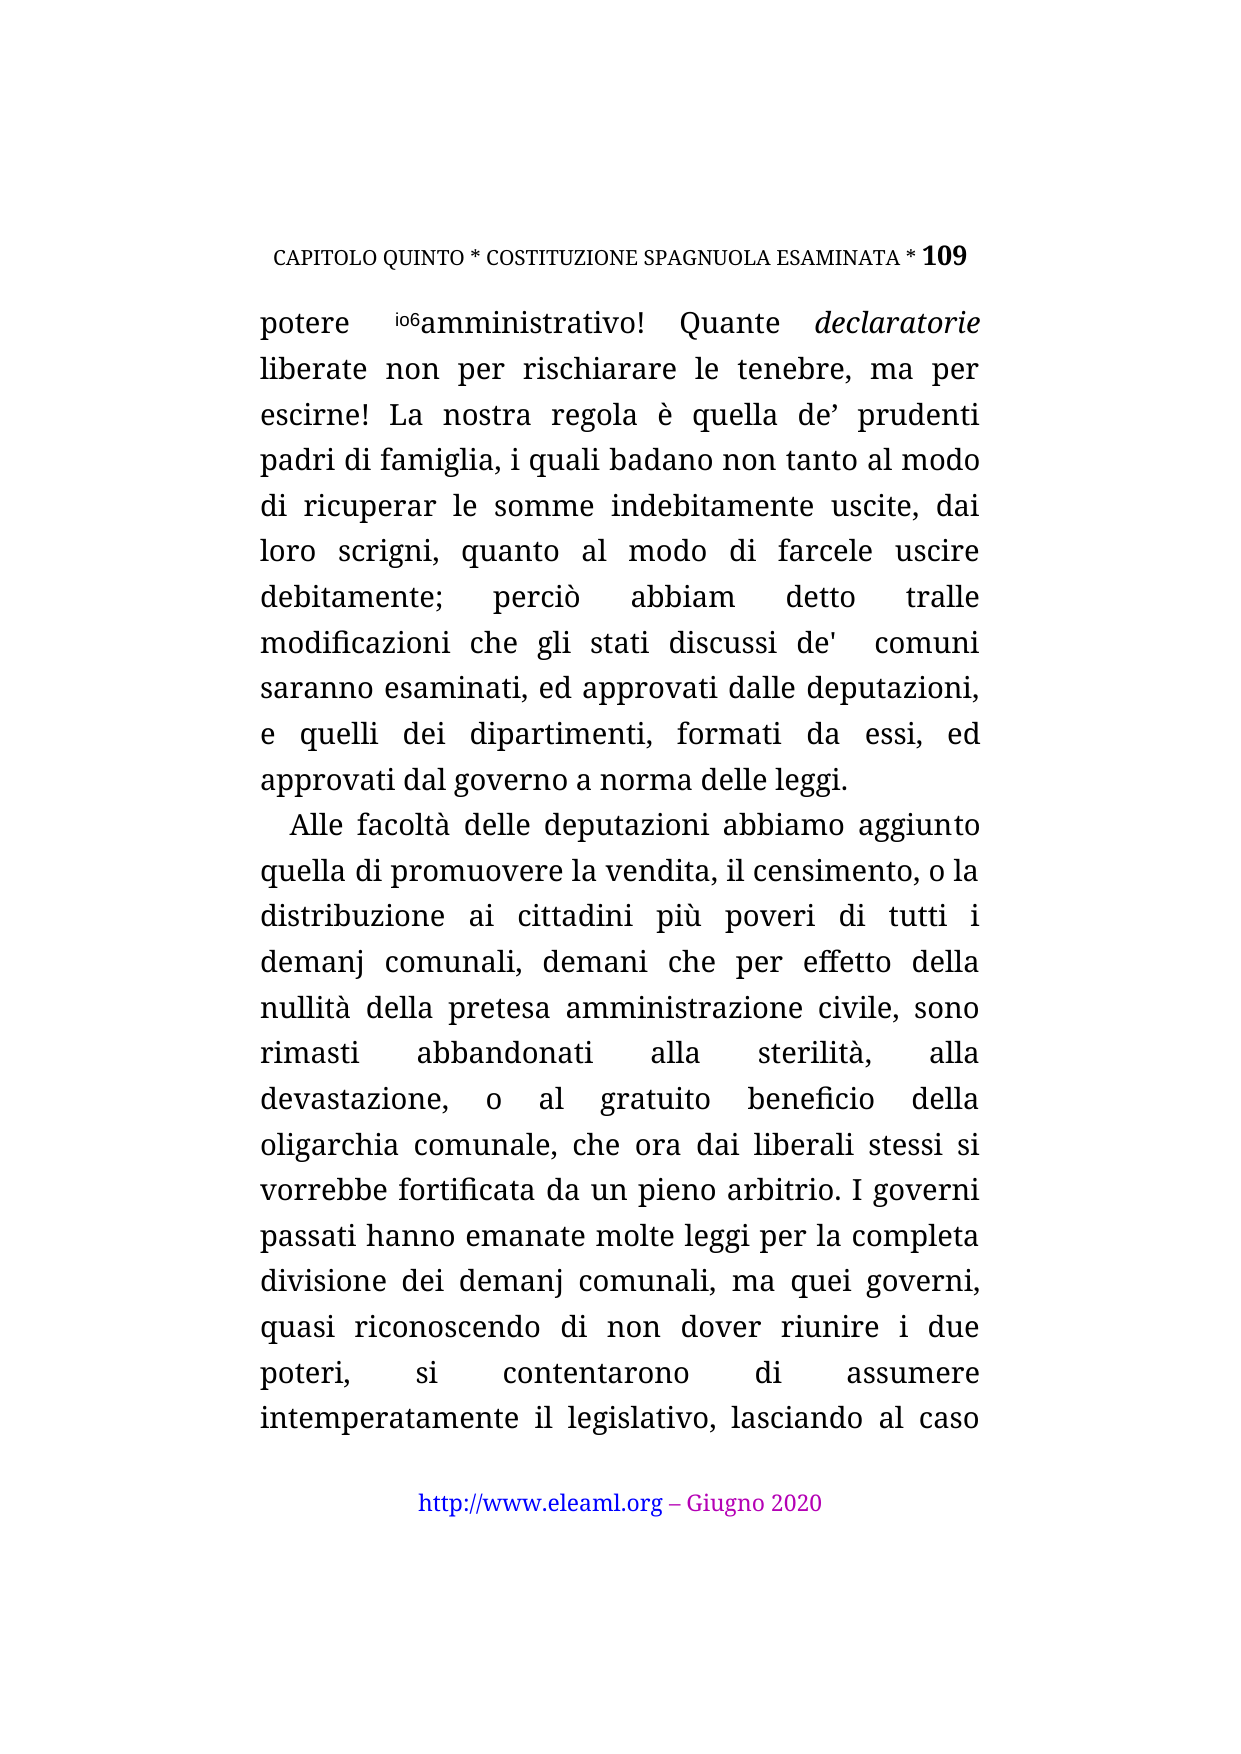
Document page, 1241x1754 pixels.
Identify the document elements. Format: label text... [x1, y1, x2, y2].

text Alle facoltà delle deputazioni abbiamo aggiunto quella di promuovere la vendita, il censimento, o la distribuzione ai cittadini più poveri di tutti i demanj comunali, demani che per effetto della nullità della pretesa amministrazione civile, sono rimasti abbandonati alla sterilità, alla devastazione, o al gratuito beneficio della oligarchia comunale, che ora dai liberali stessi si vorrebbe fortificata da un pieno arbitrio. I governi passati hanno emanate molte leggi per la completa divisione dei demanj comunali, ma quei governi, quasi riconoscendo di non dover riunire i due poteri, si contentarono di assumere intemperatamente il legislativo, lasciando al caso [260, 804, 980, 1437]
text potere amministrativo! Quante declaratorie liberate non per rischiarare le tenebre, ma per escirne! La nostra regola è quella de’ prudenti padri di famiglia, i quali badano non tanto al modo di ricuperar le somme indebitamente uscite, dai loro scrigni, quanto al modo di farcele uscire debitamente; perciò abbiam detto tralle modificazioni che gli stati discussi de' comuni saranno esaminati, ed approvati dalle deputazioni, e quelli dei dipartimenti, formati da essi, ed approvati dal governo a norma delle leggi. [260, 303, 980, 798]
text io6 [395, 309, 420, 330]
